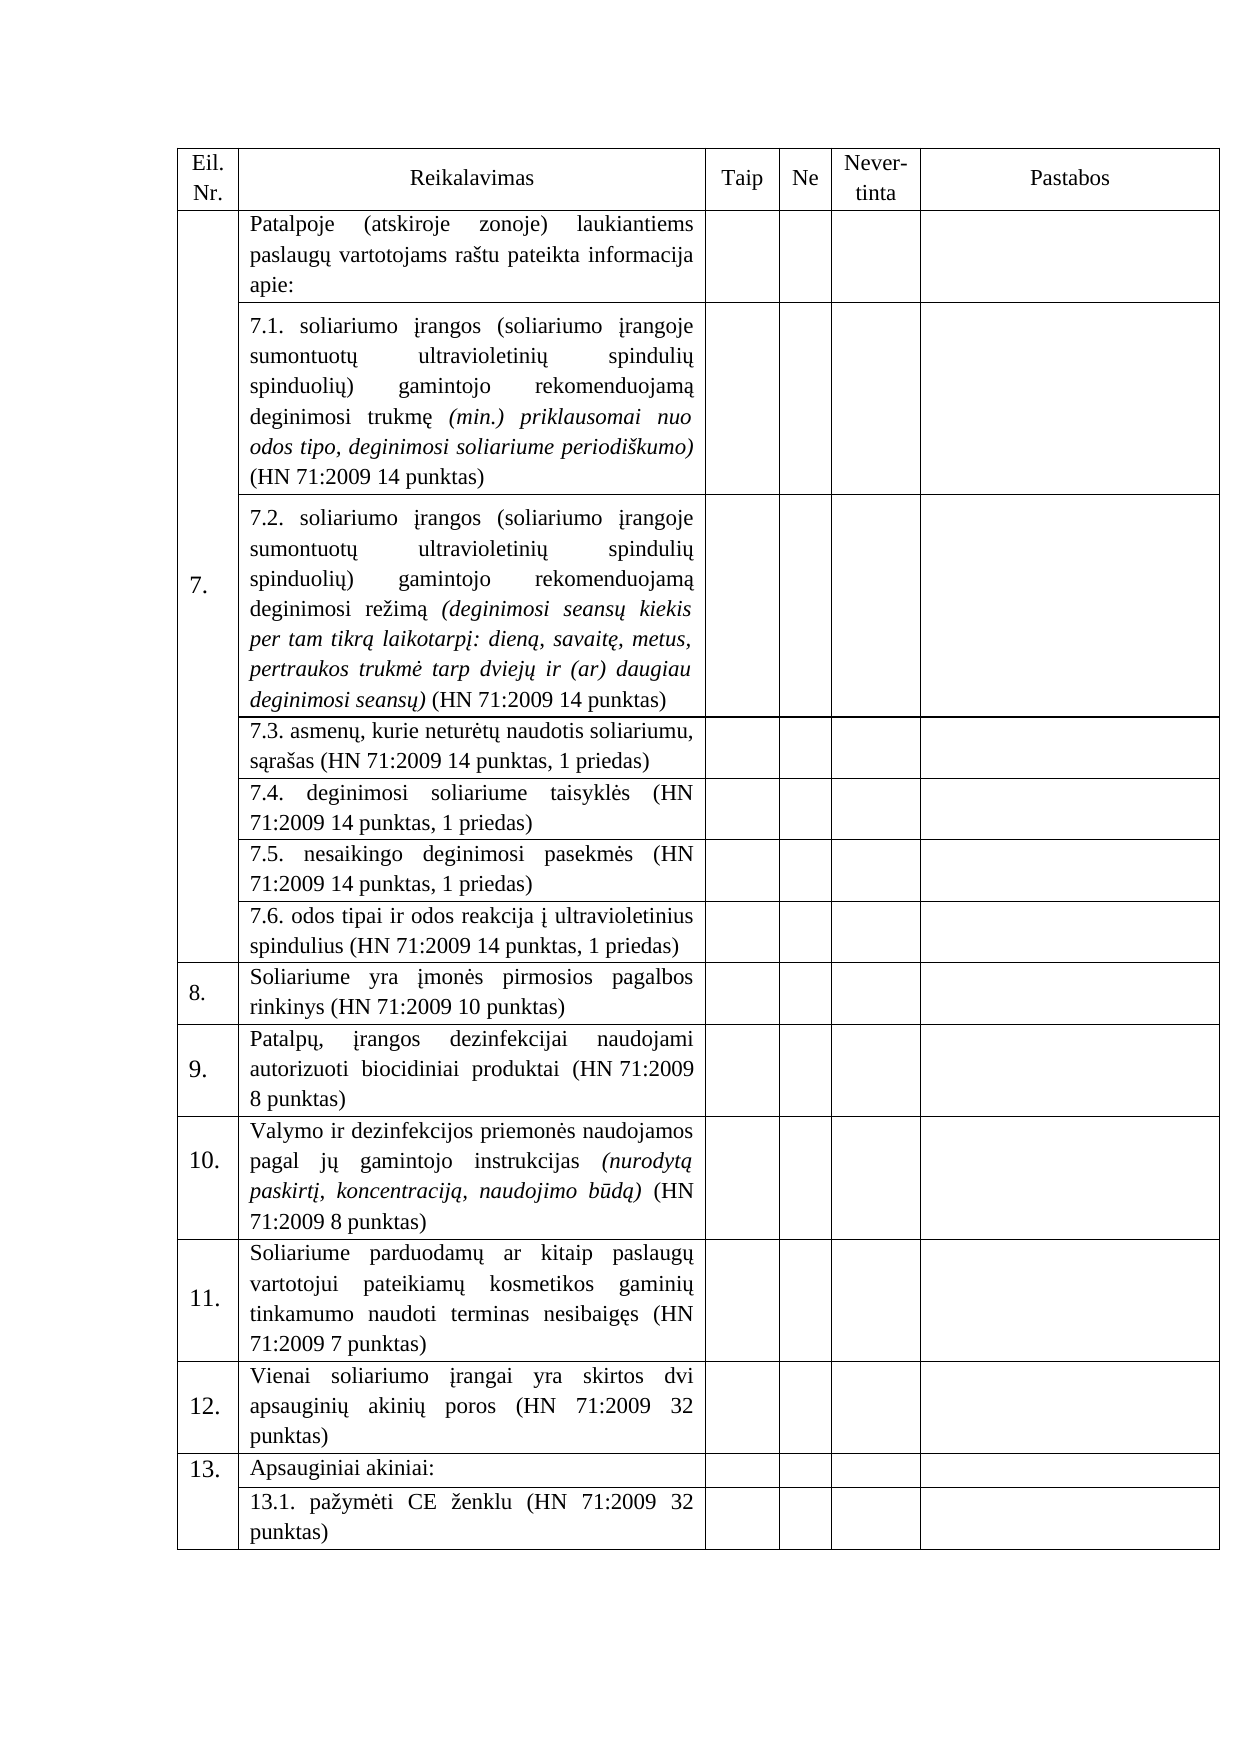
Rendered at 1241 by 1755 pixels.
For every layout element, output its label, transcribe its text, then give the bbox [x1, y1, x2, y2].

table_cell [832, 840, 920, 901]
table_cell [832, 1025, 920, 1116]
table_cell 7. [178, 211, 238, 962]
table_cell [832, 303, 920, 494]
table_cell [706, 902, 779, 962]
table_cell [921, 779, 1219, 839]
table_cell [706, 211, 779, 302]
table_cell 13.1. pažymėti CE ženklu (HN 71:2009 32 punktas) [239, 1488, 705, 1549]
table_header Never- tinta [832, 149, 920, 209]
table_cell [780, 1240, 831, 1361]
table_cell [706, 779, 779, 839]
table_cell [706, 963, 779, 1024]
table_cell 7.1. soliariumo įrangos (soliariumo įrangoje sumontuotų ultravioletinių spindulių spinduolių) gamintojo rekomenduojamą deginimosi trukmę (min.) priklausomai nuo odos tipo, deginimosi soliariume periodiškumo) (HN 71:2009 14 punktas) [239, 303, 705, 494]
table_cell [921, 1362, 1219, 1453]
table_cell [832, 1362, 920, 1453]
table_cell [780, 840, 831, 901]
table_cell [921, 211, 1219, 302]
table_cell [706, 495, 779, 716]
table_cell [921, 902, 1219, 962]
table_cell 8. [178, 963, 238, 1024]
table_cell [780, 902, 831, 962]
table_cell [706, 1362, 779, 1453]
table_cell [921, 1117, 1219, 1238]
table_cell [780, 1488, 831, 1549]
table_cell Soliariume yra įmonės pirmosios pagalbos rinkinys (HN 71:2009 10 punktas) [239, 963, 705, 1024]
table_cell Patalpoje (atskiroje zonoje) laukiantiems paslaugų vartotojams raštu pateikta informacija apie: [239, 211, 705, 302]
table_cell [832, 718, 920, 778]
table_cell [832, 902, 920, 962]
table_cell [832, 1488, 920, 1549]
table_cell [780, 211, 831, 302]
table_header Pastabos [921, 149, 1219, 209]
table_cell [780, 718, 831, 778]
table_cell [921, 495, 1219, 716]
table_cell [921, 1240, 1219, 1361]
table_cell 13. [178, 1454, 238, 1549]
table_cell [780, 1362, 831, 1453]
table_cell [921, 1488, 1219, 1549]
table_cell 7.2. soliariumo įrangos (soliariumo įrangoje sumontuotų ultravioletinių spindulių spinduolių) gamintojo rekomenduojamą deginimosi režimą (deginimosi seansų kiekis per tam tikrą laikotarpį: dieną, savaitę, metus, pertraukos trukmė tarp dviejų ir (ar) daugiau deginimosi seansų) (HN 71:2009 14 punktas) [239, 495, 705, 716]
table_cell [706, 1454, 779, 1487]
table_cell Vienai soliariumo įrangai yra skirtos dvi apsauginių akinių poros (HN 71:2009 32 punktas) [239, 1362, 705, 1453]
table_cell [706, 1488, 779, 1549]
table_cell [780, 1454, 831, 1487]
table_cell [706, 1117, 779, 1238]
table_cell [780, 779, 831, 839]
table_cell [832, 963, 920, 1024]
table_cell [921, 718, 1219, 778]
table_cell [706, 303, 779, 494]
table_cell [706, 840, 779, 901]
table_cell [706, 1240, 779, 1361]
table_cell [921, 303, 1219, 494]
table_header Ne [780, 149, 831, 209]
table_cell Apsauginiai akiniai: [239, 1454, 705, 1487]
table_cell [832, 495, 920, 716]
table_cell 10. [178, 1117, 238, 1238]
table_cell [706, 1025, 779, 1116]
table_cell [921, 840, 1219, 901]
table_cell Patalpų, įrangos dezinfekcijai naudojami autorizuoti biocidiniai produktai (HN 71:2009 8 punktas) [239, 1025, 705, 1116]
table_cell [780, 303, 831, 494]
table_cell [780, 1117, 831, 1238]
table_cell [832, 779, 920, 839]
table_cell 7.5. nesaikingo deginimosi pasekmės (HN 71:2009 14 punktas, 1 priedas) [239, 840, 705, 901]
table_cell [921, 1454, 1219, 1487]
table_cell 12. [178, 1362, 238, 1453]
table_cell [832, 1454, 920, 1487]
table_cell [780, 1025, 831, 1116]
table_cell [921, 1025, 1219, 1116]
table_header Reikalavimas [239, 149, 705, 209]
table_header Taip [706, 149, 779, 209]
table_cell 7.3. asmenų, kurie neturėtų naudotis soliariumu, sąrašas (HN 71:2009 14 punktas, 1 priedas) [239, 718, 705, 778]
table_cell [780, 963, 831, 1024]
table_cell [832, 211, 920, 302]
table_cell Valymo ir dezinfekcijos priemonės naudojamos pagal jų gamintojo instrukcijas (nurodytą paskirtį, koncentraciją, naudojimo būdą) (HN 71:2009 8 punktas) [239, 1117, 705, 1238]
table_cell [832, 1240, 920, 1361]
table_cell [832, 1117, 920, 1238]
table_header Eil. Nr. [178, 149, 238, 209]
table_cell 9. [178, 1025, 238, 1116]
table_cell 11. [178, 1240, 238, 1361]
table_cell [706, 718, 779, 778]
table_cell [921, 963, 1219, 1024]
table_cell [780, 495, 831, 716]
table_cell Soliariume parduodamų ar kitaip paslaugų vartotojui pateikiamų kosmetikos gaminių tinkamumo naudoti terminas nesibaigęs (HN 71:2009 7 punktas) [239, 1240, 705, 1361]
table_cell 7.4. deginimosi soliariume taisyklės (HN 71:2009 14 punktas, 1 priedas) [239, 779, 705, 839]
table_cell 7.6. odos tipai ir odos reakcija į ultravioletinius spindulius (HN 71:2009 14 punktas, 1 priedas) [239, 902, 705, 962]
